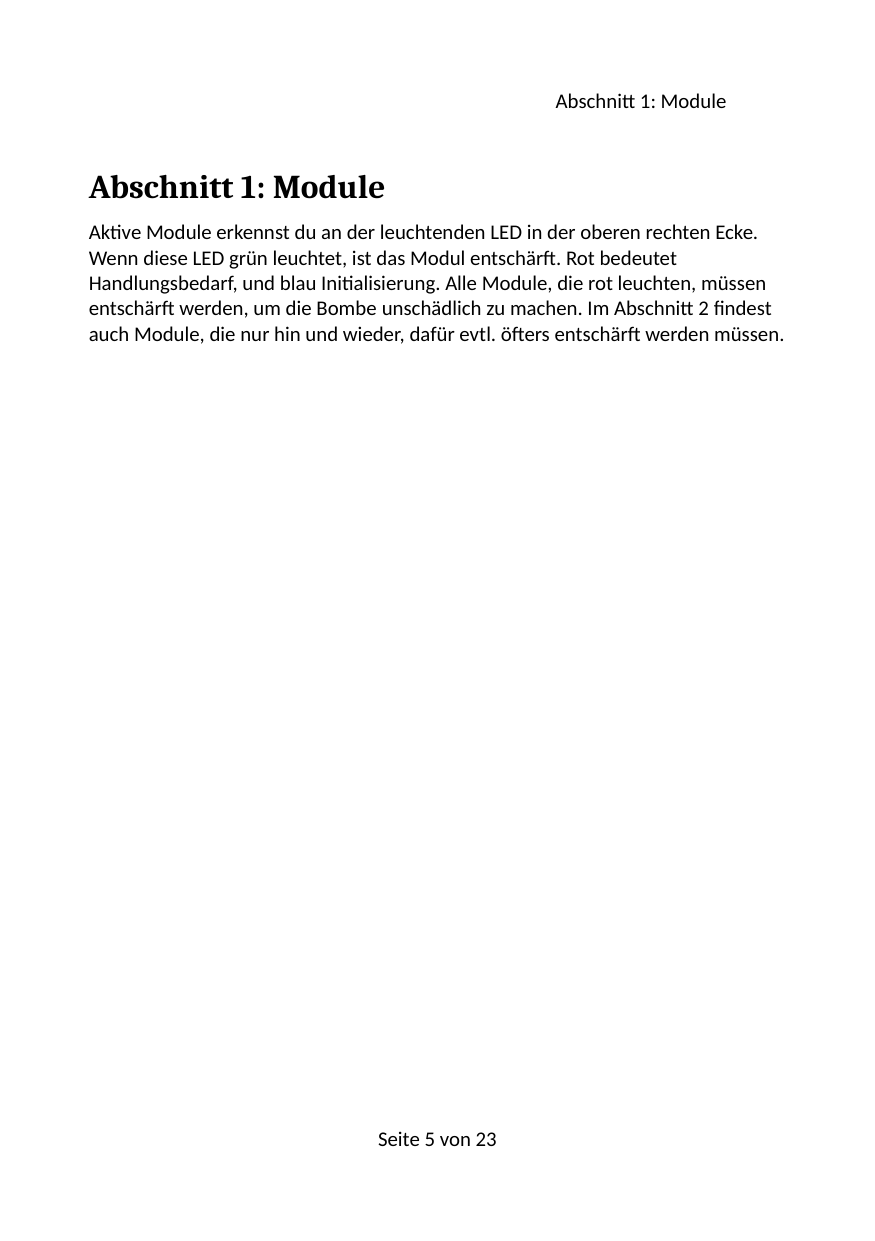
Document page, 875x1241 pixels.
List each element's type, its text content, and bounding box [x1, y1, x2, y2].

text Aktive Module erkennst du an der leuchtenden LED in der oberen rechten Ecke. Wenn diese LED grün leuchtet, ist das Modul entschärft. Rot bedeutet Handlungsbedarf, und blau Initialisierung. Alle Module, die rot leuchten, müssen entschärft werden, um die Bombe unschädlich zu machen. Im Abschnitt 2 findest auch Module, die nur hin und wieder, dafür evtl. öfters entschärft werden müssen. [88, 219, 786, 346]
subtitle Abschnitt 1: Module [88, 168, 786, 207]
